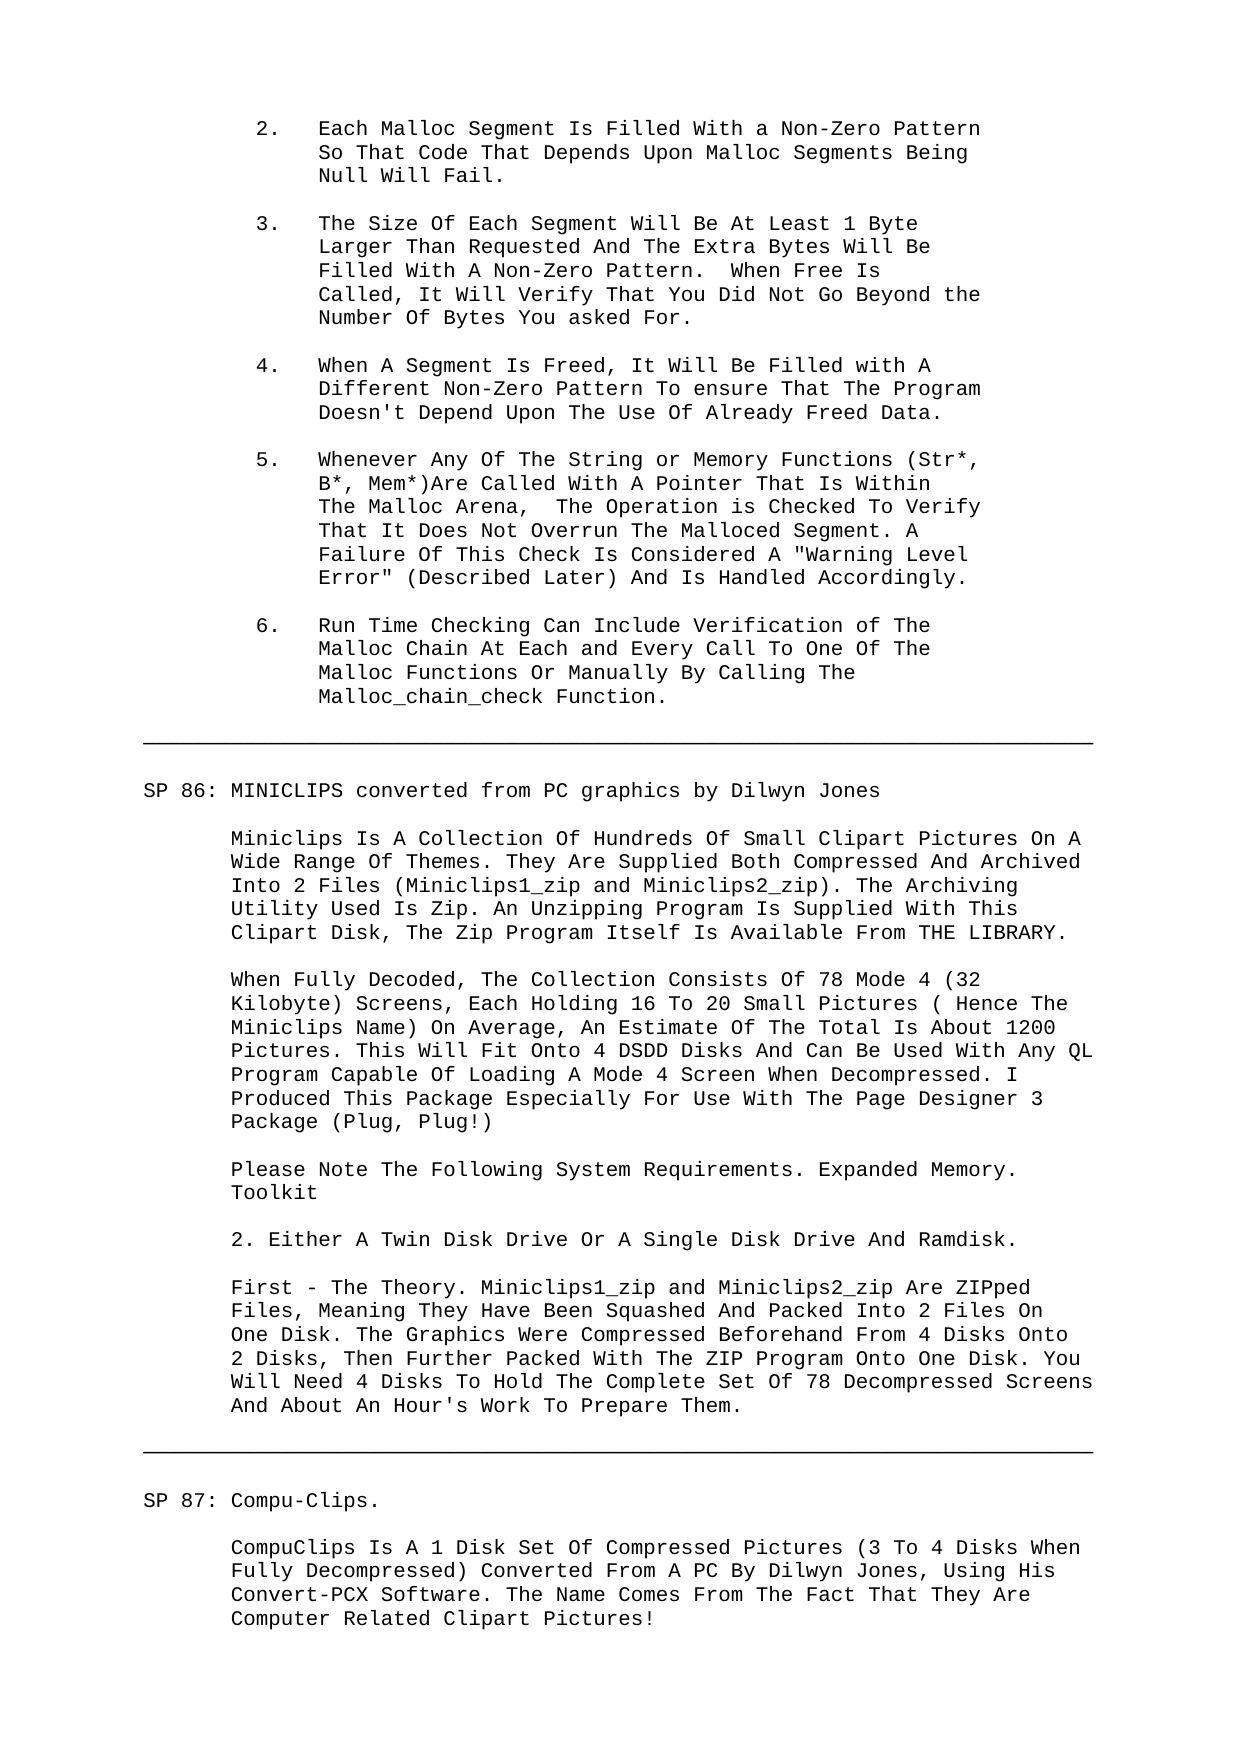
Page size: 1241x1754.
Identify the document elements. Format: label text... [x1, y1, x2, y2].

text So That Code That Depends Upon Malloc Segments Being [118, 142, 1122, 165]
text Filled With A Non-Zero Pattern. When Free Is [118, 260, 1122, 284]
text Wide Range Of Themes. They Are Supplied Both Compressed And Archived [118, 851, 1122, 875]
text Different Non-Zero Pattern To ensure That The Program [118, 378, 1122, 402]
text 5. Whenever Any Of The String or Memory Functions (Str*, [118, 449, 1122, 473]
text CompuClips Is A 1 Disk Set Of Compressed Pictures (3 To 4 Disks When [118, 1537, 1122, 1561]
text SP 86: MINICLIPS converted from PC graphics by Dilwyn Jones [118, 780, 1122, 804]
text Computer Related Clipart Pictures! [118, 1608, 1122, 1631]
text 4. When A Segment Is Freed, It Will Be Filled with A [118, 354, 1122, 378]
text And About An Hour's Work To Prepare Them. [118, 1395, 1122, 1419]
text Files, Meaning They Have Been Squashed And Packed Into 2 Files On [118, 1300, 1122, 1324]
text ──────────────────────────────────────────────────────────────────────────── [118, 1442, 1122, 1466]
text 2. Either A Twin Disk Drive Or A Single Disk Drive And Ramdisk. [118, 1229, 1122, 1253]
text Will Need 4 Disks To Hold The Complete Set Of 78 Decompressed Screens [118, 1371, 1122, 1395]
text 2. Each Malloc Segment Is Filled With a Non-Zero Pattern [118, 118, 1122, 142]
text ──────────────────────────────────────────────────────────────────────────── [118, 733, 1122, 757]
text Miniclips Is A Collection Of Hundreds Of Small Clipart Pictures On A [118, 827, 1122, 851]
text Failure Of This Check Is Considered A "Warning Level [118, 544, 1122, 567]
text Clipart Disk, The Zip Program Itself Is Available From THE LIBRARY. [118, 922, 1122, 946]
text Null Will Fail. [118, 165, 1122, 189]
text Called, It Will Verify That You Did Not Go Beyond the [118, 284, 1122, 307]
text Doesn't Depend Upon The Use Of Already Freed Data. [118, 402, 1122, 426]
text One Disk. The Graphics Were Compressed Beforehand From 4 Disks Onto [118, 1324, 1122, 1348]
text Malloc_chain_check Function. [118, 686, 1122, 709]
text Miniclips Name) On Average, An Estimate Of The Total Is About 1200 [118, 1017, 1122, 1040]
text Package (Plug, Plug!) [118, 1111, 1122, 1135]
text B*, Mem*)Are Called With A Pointer That Is Within [118, 473, 1122, 496]
text Pictures. This Will Fit Onto 4 DSDD Disks And Can Be Used With Any QL [118, 1040, 1122, 1064]
text Program Capable Of Loading A Mode 4 Screen When Decompressed. I [118, 1064, 1122, 1088]
text Malloc Chain At Each and Every Call To One Of The [118, 638, 1122, 662]
text 2 Disks, Then Further Packed With The ZIP Program Onto One Disk. You [118, 1348, 1122, 1371]
text First - The Theory. Miniclips1_zip and Miniclips2_zip Are ZIPped [118, 1277, 1122, 1300]
text Malloc Functions Or Manually By Calling The [118, 662, 1122, 686]
text Produced This Package Especially For Use With The Page Designer 3 [118, 1088, 1122, 1111]
text Fully Decompressed) Converted From A PC By Dilwyn Jones, Using His [118, 1561, 1122, 1584]
text That It Does Not Overrun The Malloced Segment. A [118, 520, 1122, 544]
text Utility Used Is Zip. An Unzipping Program Is Supplied With This [118, 898, 1122, 922]
text When Fully Decoded, The Collection Consists Of 78 Mode 4 (32 [118, 969, 1122, 993]
text 3. The Size Of Each Segment Will Be At Least 1 Byte [118, 213, 1122, 236]
text Into 2 Files (Miniclips1_zip and Miniclips2_zip). The Archiving [118, 875, 1122, 898]
text Please Note The Following System Requirements. Expanded Memory. [118, 1158, 1122, 1182]
text Number Of Bytes You asked For. [118, 307, 1122, 331]
text Toolkit [118, 1182, 1122, 1206]
text Error" (Described Later) And Is Handled Accordingly. [118, 567, 1122, 591]
text SP 87: Compu-Clips. [118, 1489, 1122, 1513]
text The Malloc Arena, The Operation is Checked To Verify [118, 496, 1122, 520]
text Convert-PCX Software. The Name Comes From The Fact That They Are [118, 1584, 1122, 1608]
text 6. Run Time Checking Can Include Verification of The [118, 615, 1122, 638]
text Kilobyte) Screens, Each Holding 16 To 20 Small Pictures ( Hence The [118, 993, 1122, 1017]
text Larger Than Requested And The Extra Bytes Will Be [118, 236, 1122, 260]
